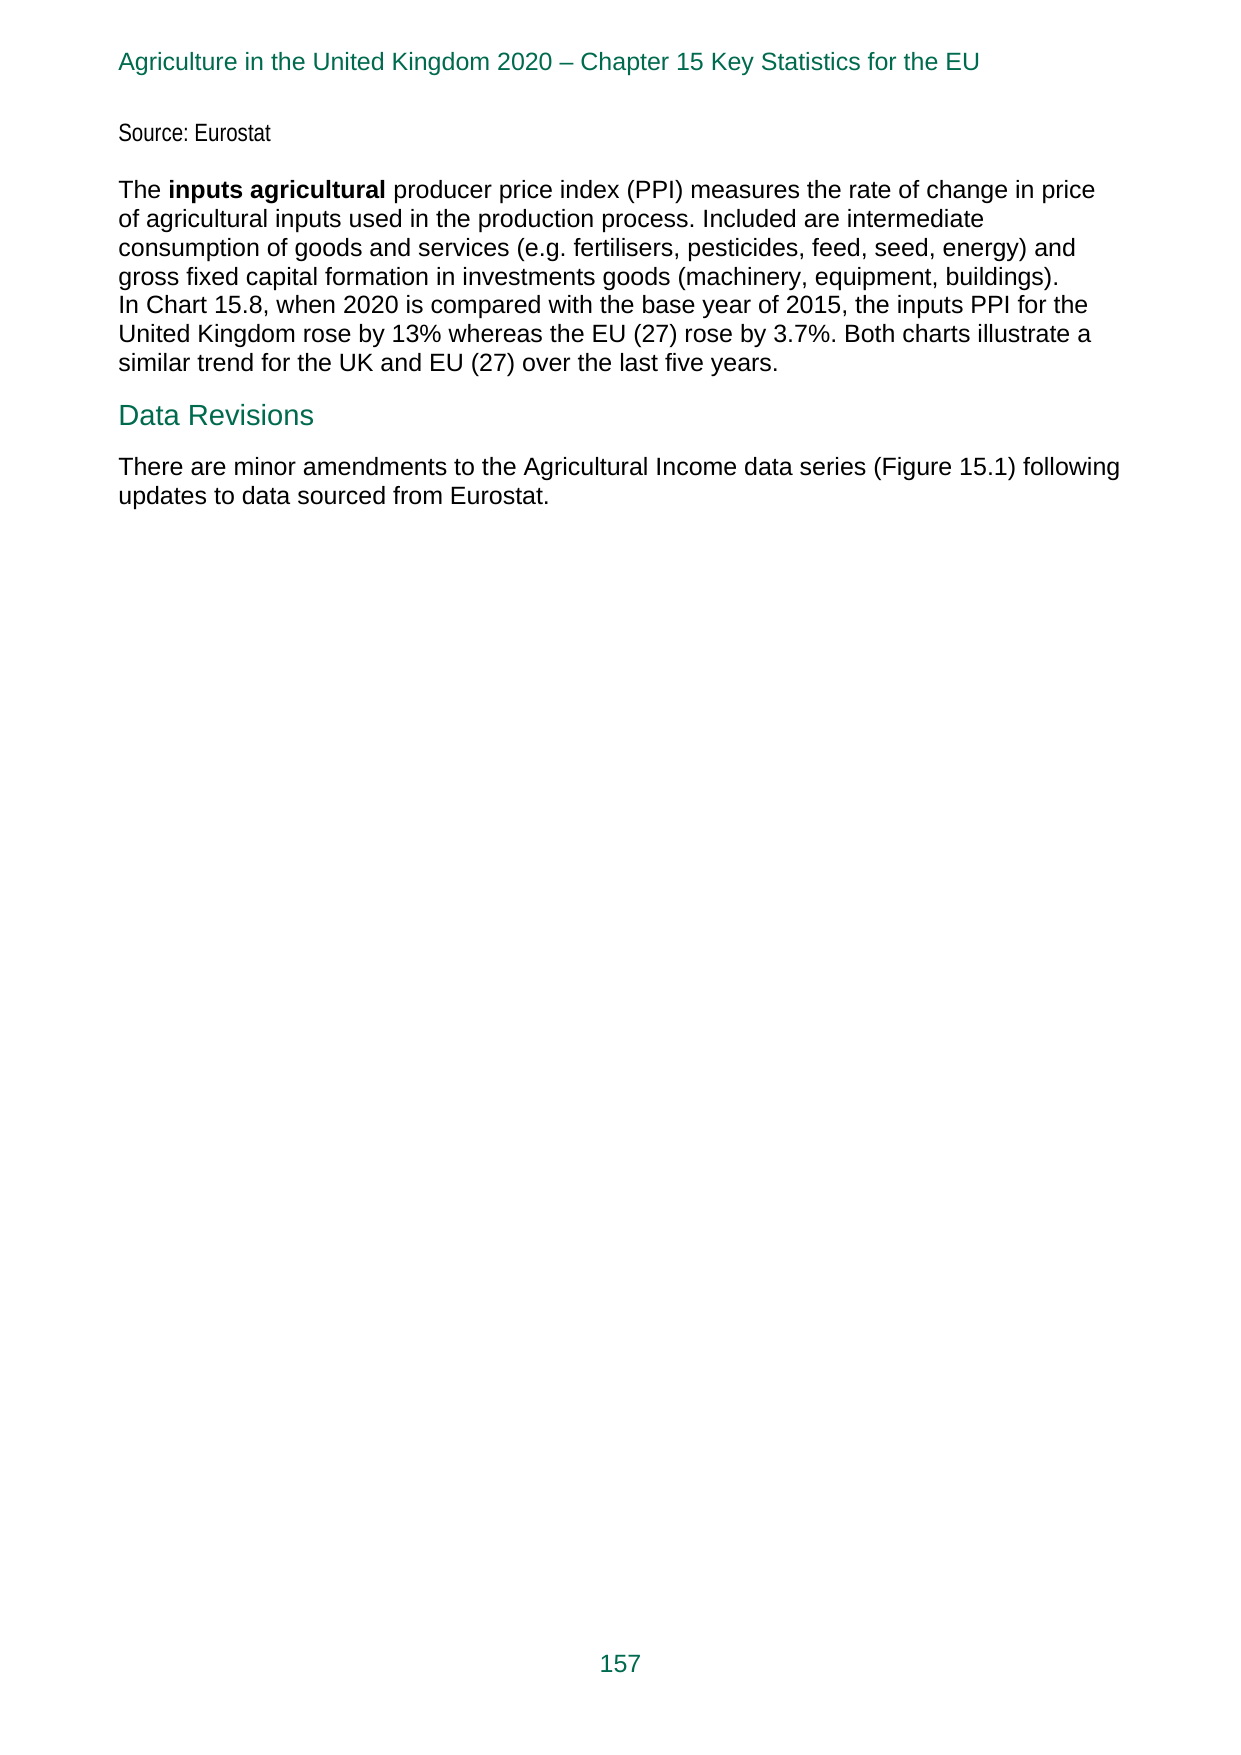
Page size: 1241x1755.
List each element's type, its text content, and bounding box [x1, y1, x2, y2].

text There are minor amendments to the Agricultural Income data series (Figure 15.1) following updates to data sourced from Eurostat. [118, 452, 1122, 509]
subtitle Data Revisions [118, 398, 1122, 431]
text Source: Eurostat [118, 118, 1122, 147]
text In Chart 15.8, when 2020 is compared with the base year of 2015, the inputs PPI for the United Kingdom rose by 13% whereas the EU (27) rose by 3.7%. Both charts illustrate a similar trend for the UK and EU (27) over the last five years. [118, 291, 1122, 377]
text The inputs agricultural producer price index (PPI) measures the rate of change in price of agricultural inputs used in the production process. Included are intermediate consumption of goods and services (e.g. fertilisers, pesticides, feed, seed, energy) and gross fixed capital formation in investments goods (machinery, equipment, buildings). [118, 176, 1122, 291]
